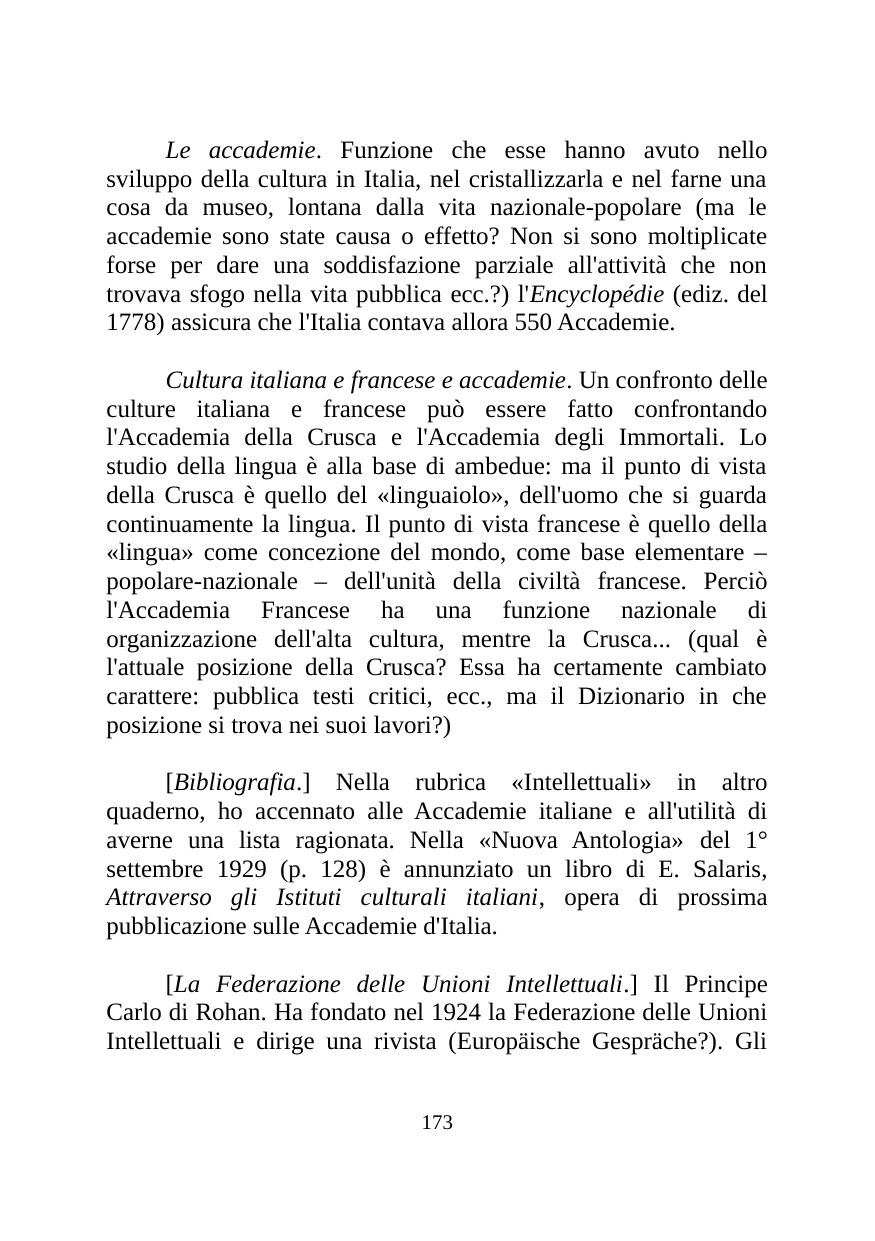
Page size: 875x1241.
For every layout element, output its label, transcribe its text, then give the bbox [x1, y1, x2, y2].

text [Bibliografia.] Nella rubrica «Intellettuali» in altro quaderno, ho accennato alle Accademie italiane e all'utilità di averne una lista ragionata. Nella «Nuova Antologia» del 1° settembre 1929 (p. 128) è annunziato un libro di E. Salaris, Attraverso gli Istituti culturali italiani, opera di prossima pubblicazione sulle Accademie d'Italia. [106, 767, 768, 940]
text Cultura italiana e francese e accademie. Un confronto delle culture italiana e francese può essere fatto confrontando l'Accademia della Crusca e l'Accademia degli Immortali. Lo studio della lingua è alla base di ambedue: ma il punto di vista della Crusca è quello del «linguaiolo», dell'uomo che si guarda continuamente la lingua. Il punto di vista francese è quello della «lingua» come concezione del mondo, come base elementare – popolare-nazionale – dell'unità della civiltà francese. Perciò l'Accademia Francese ha una funzione nazionale di organizzazione dell'alta cultura, mentre la Crusca... (qual è l'attuale posizione della Crusca? Essa ha certamente cambiato carattere: pubblica testi critici, ecc., ma il Dizionario in che posizione si trova nei suoi lavori?) [106, 365, 768, 739]
text Le accademie. Funzione che esse hanno avuto nello sviluppo della cultura in Italia, nel cristallizzarla e nel farne una cosa da museo, lontana dalla vita nazionale-popolare (ma le accademie sono state causa o effetto? Non si sono moltiplicate forse per dare una soddisfazione parziale all'attività che non trovava sfogo nella vita pubblica ecc.?) l'Encyclopédie (ediz. del 1778) assicura che l'Italia contava allora 550 Accademie. [106, 135, 768, 336]
text [La Federazione delle Unioni Intellettuali.] Il Principe Carlo di Rohan. Ha fondato nel 1924 la Federazione delle Unioni Intellettuali e dirige una rivista (Europäische Gespräche?). Gli [106, 969, 768, 1055]
